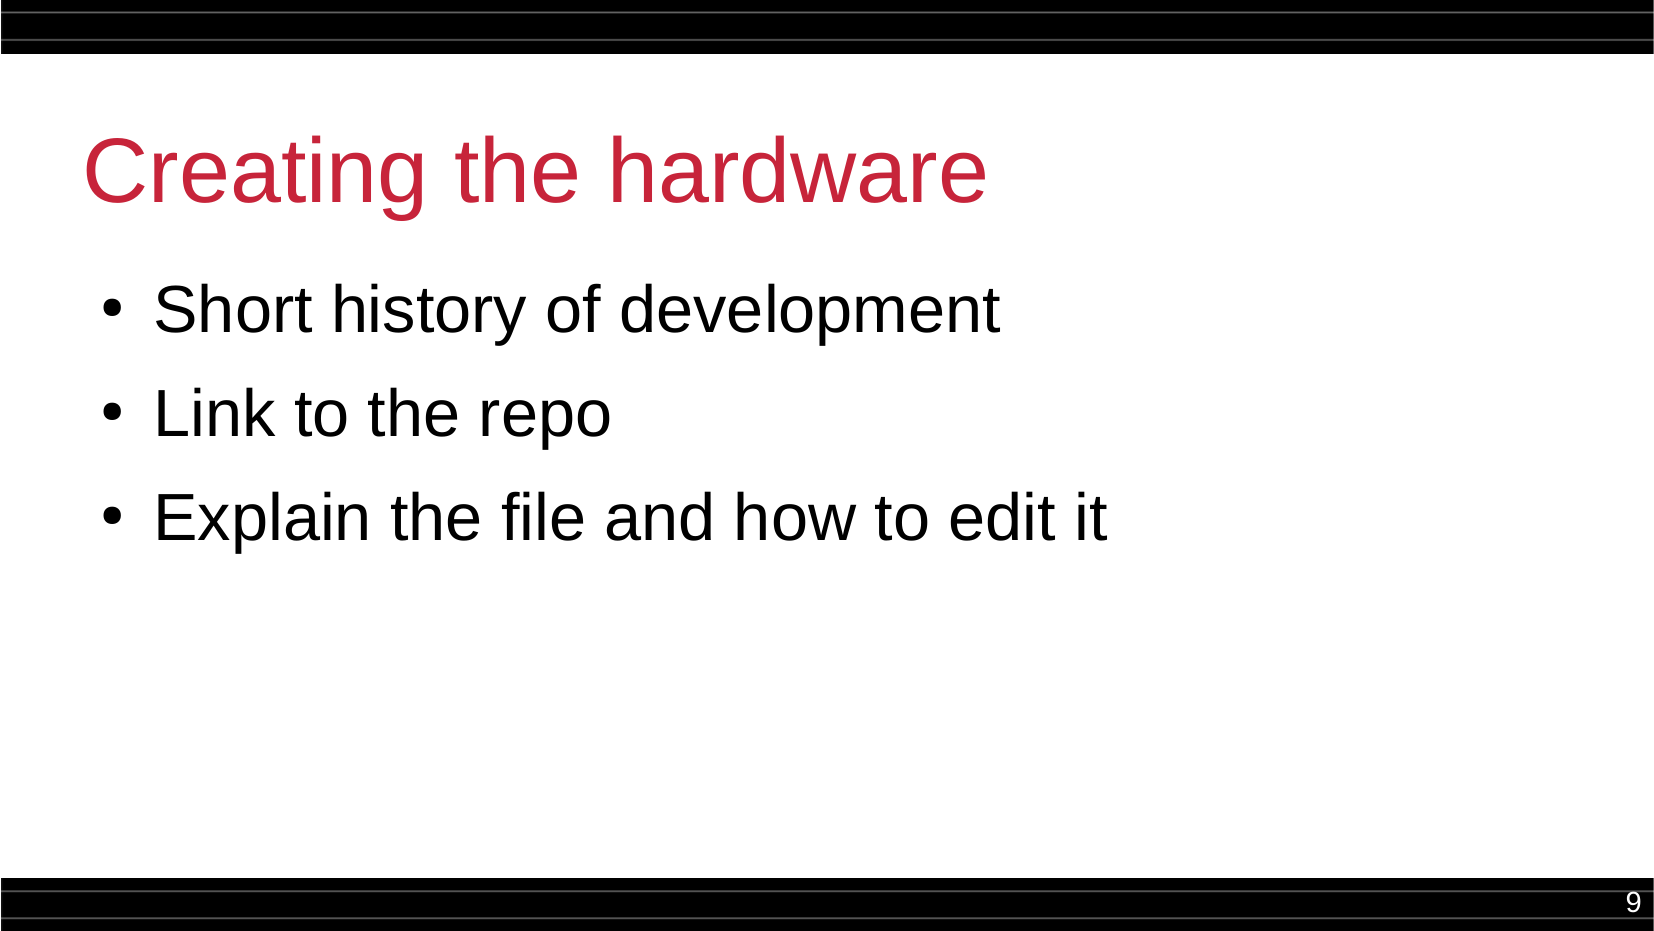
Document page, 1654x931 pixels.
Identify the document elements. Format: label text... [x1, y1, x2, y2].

list Short history of development Link to the repo Explain the file and how to edit it [82, 271, 1571, 758]
picture [1, 878, 1654, 931]
title Creating the hardware [82, 92, 1571, 249]
picture [1, 0, 1654, 54]
